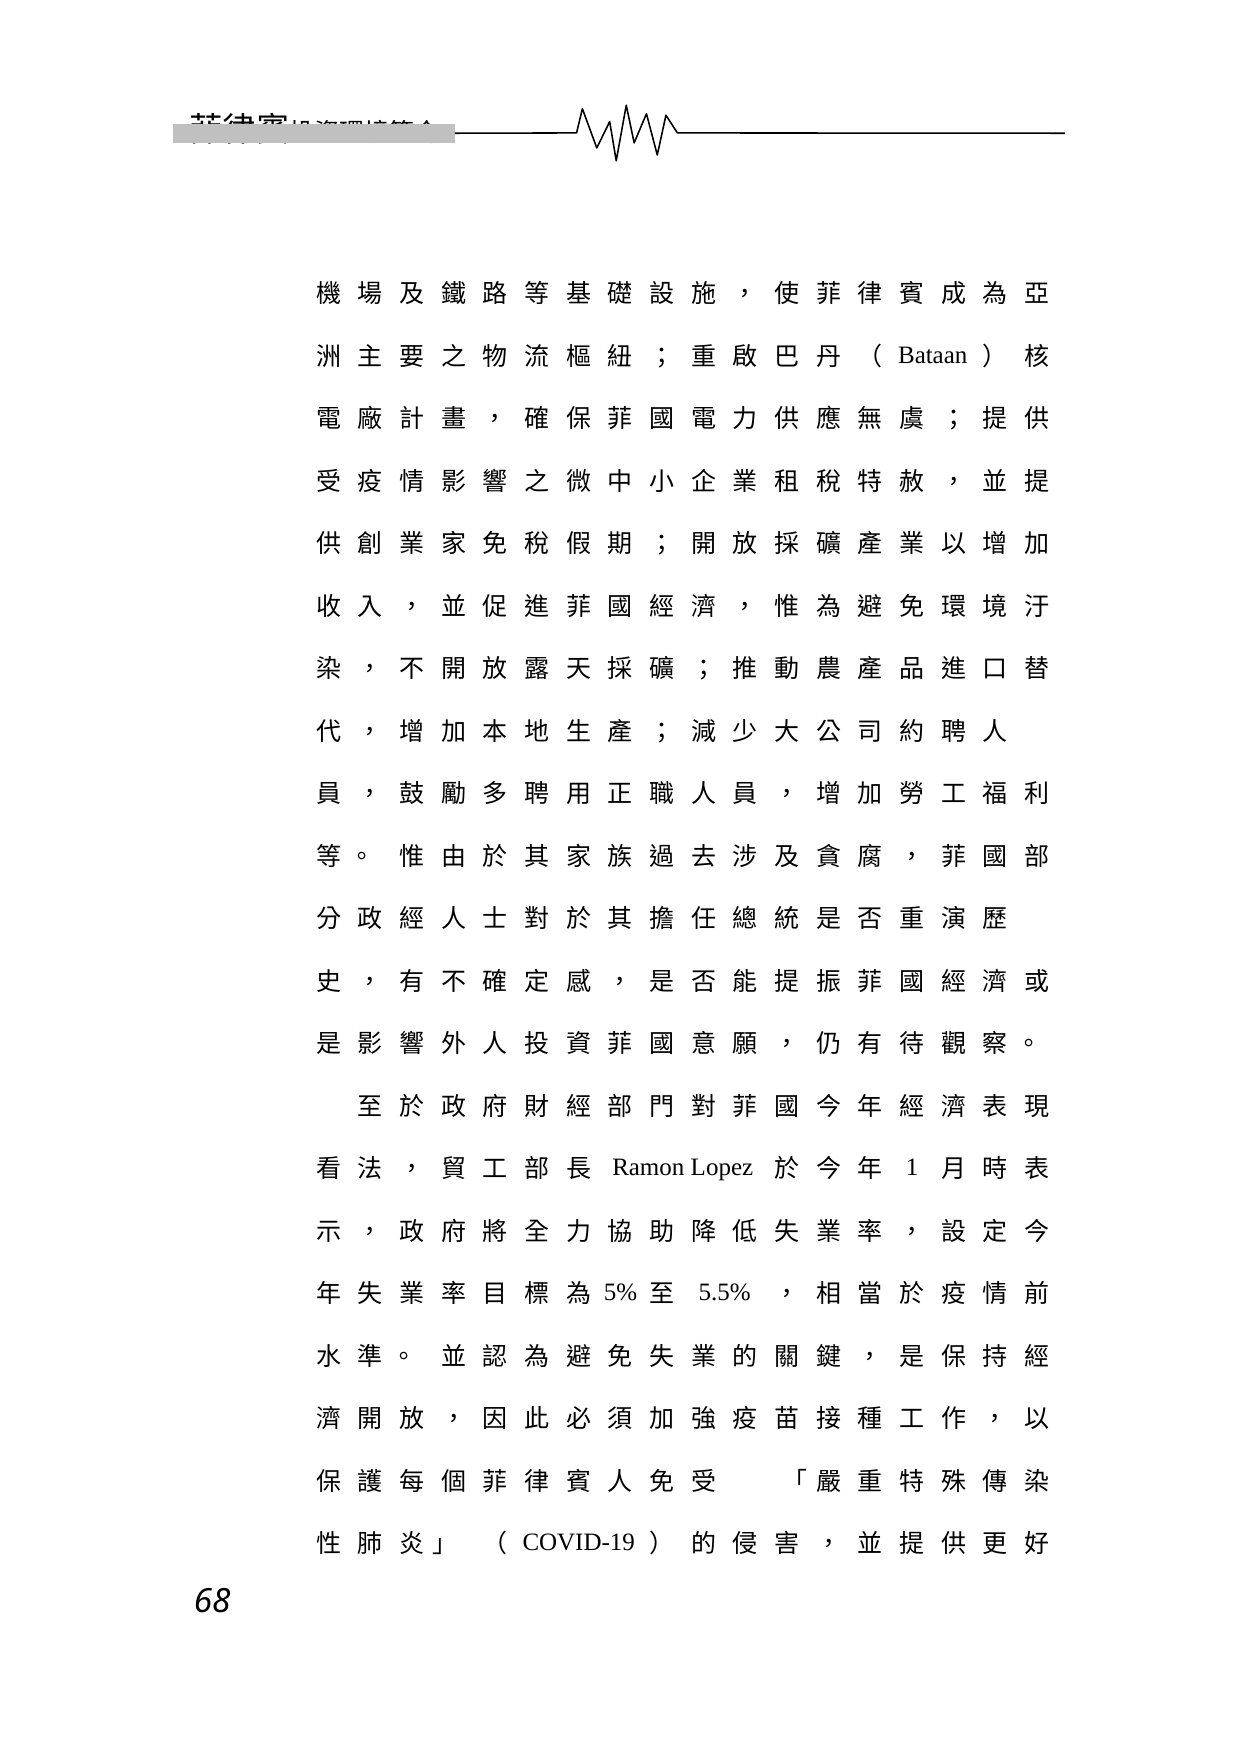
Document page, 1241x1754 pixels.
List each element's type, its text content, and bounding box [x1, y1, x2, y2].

text 至於政府財經部門對菲國今年經濟表現看法，貿工部長Ramon Lopez於今年1月時表示，政府將全力協助降低失業率，設定今年失業率目標為5%至5.5%，相當於疫情前水準。並認為避免失業的關鍵，是保持經濟開放，因此必須加強疫苗接種工作，以保護每個菲律賓人免受 「嚴重特殊傳染性肺炎」（COVID-19）的侵害，並提供更好 [281, 1063, 1058, 1563]
text 機場及鐵路等基礎設施，使菲律賓成為亞洲主要之物流樞紐；重啟巴丹（Bataan）核電廠計畫，確保菲國電力供應無虞；提供受疫情影響之微中小企業租稅特赦，並提供創業家免稅假期；開放採礦產業以增加收入，並促進菲國經濟，惟為避免環境汙染，不開放露天採礦；推動農產品進口替代，增加本地生產；減少大公司約聘人員，鼓勵多聘用正職人員，增加勞工福利等。惟由於其家族過去涉及貪腐，菲國部分政經人士對於其擔任總統是否重演歷史，有不確定感，是否能提振菲國經濟或是影響外人投資菲國意願，仍有待觀察。 [281, 250, 1058, 1063]
